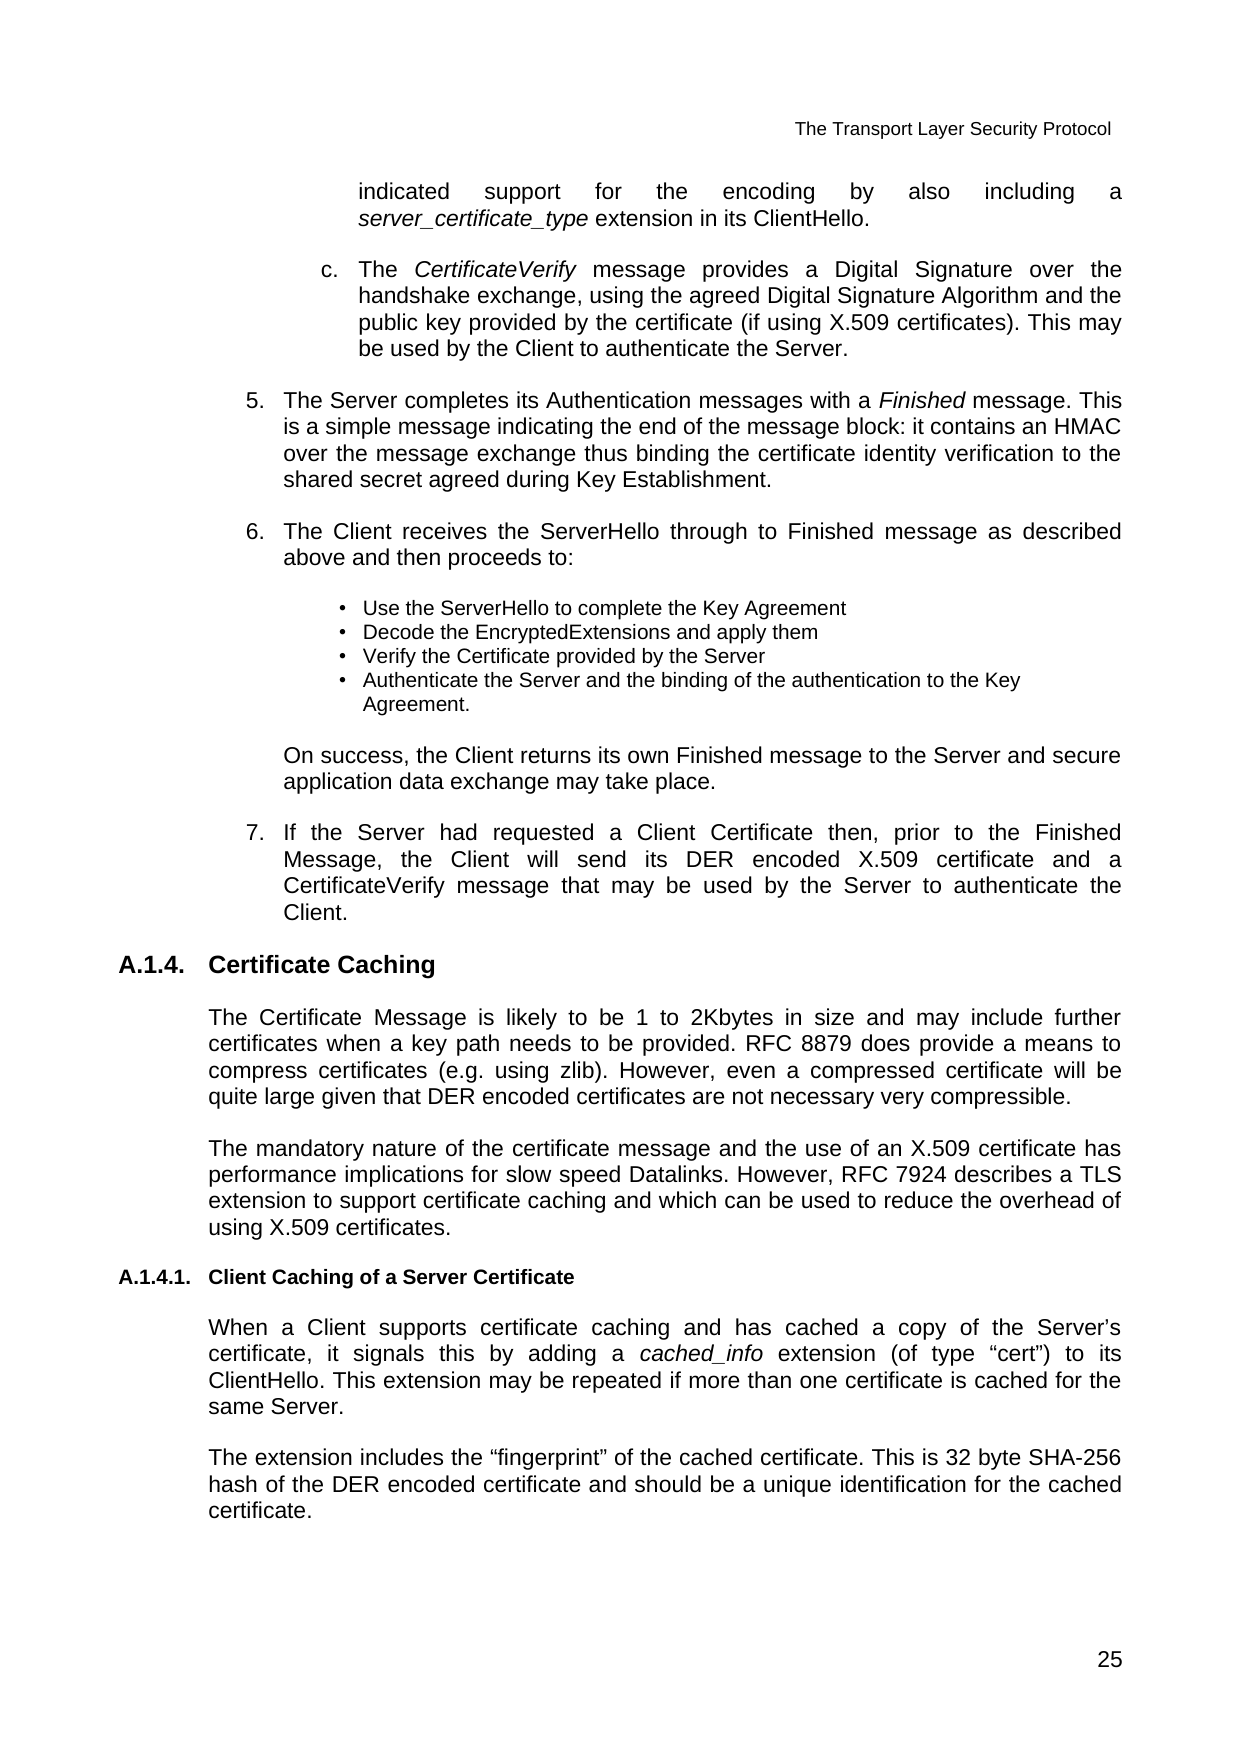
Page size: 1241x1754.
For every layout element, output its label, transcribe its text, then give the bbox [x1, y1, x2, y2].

list If the Server had requested a Client Certificate then, prior to the Finished Message, the Client will send its DER encoded X.509 certificate and a CertificateVerify message that may be used by the Server to authenticate the Client. [246, 819, 1122, 925]
text The Certificate Message is likely to be 1 to 2Kbytes in size and may include further certificates when a key path needs to be provided. RFC 8879 does provide a means to compress certificates (e.g. using zlib). However, even a compressed certificate will be quite large given that DER encoded certificates are not necessary very compressible. [208, 1004, 1122, 1109]
text The extension includes the “fingerprint” of the cached certificate. This is 32 byte SHA-256 hash of the DER encoded certificate and should be a unique identification for the cached certificate. [208, 1444, 1122, 1523]
list Verify the Certificate provided by the Server [339, 644, 1122, 668]
text On success, the Client returns its own Finished message to the Server and secure application data exchange may take place. [283, 742, 1122, 794]
list The CertificateVerify message provides a Digital Signature over the handshake exchange, using the agreed Digital Signature Algorithm and the public key provided by the certificate (if using X.509 certificates). This may be used by the Client to authenticate the Server. [321, 256, 1122, 361]
list Use the ServerHello to complete the Key Agreement [339, 596, 1122, 620]
list The Server completes its Authentication messages with a Finished message. This is a simple message indicating the end of the message block: it contains an HMAC over the message exchange thus binding the certificate identity verification to the shared secret agreed during Key Establishment. [246, 387, 1122, 492]
list Authenticate the Server and the binding of the authentication to the Key Agreement. [339, 668, 1122, 716]
text The mandatory nature of the certificate message and the use of an X.509 certificate has performance implications for slow speed Datalinks. However, RFC 7924 describes a TLS extension to support certificate caching and which can be used to reduce the overhead of using X.509 certificates. [208, 1134, 1122, 1240]
list Decode the EncryptedExtensions and apply them [339, 620, 1122, 644]
list The Client receives the ServerHello through to Finished message as described above and then proceeds to: [246, 518, 1122, 570]
text When a Client supports certificate caching and has cached a copy of the Server’s certificate, it signals this by adding a cached_info extension (of type “cert”) to its ClientHello. This extension may be repeated if more than one certificate is cached for the same Server. [208, 1314, 1122, 1419]
subtitle Certificate Caching [118, 950, 1122, 979]
text indicated support for the encoding by also including a server_certificate_type extension in its ClientHello. [358, 178, 1122, 231]
subtitle Client Caching of a Server Certificate [118, 1265, 1122, 1289]
